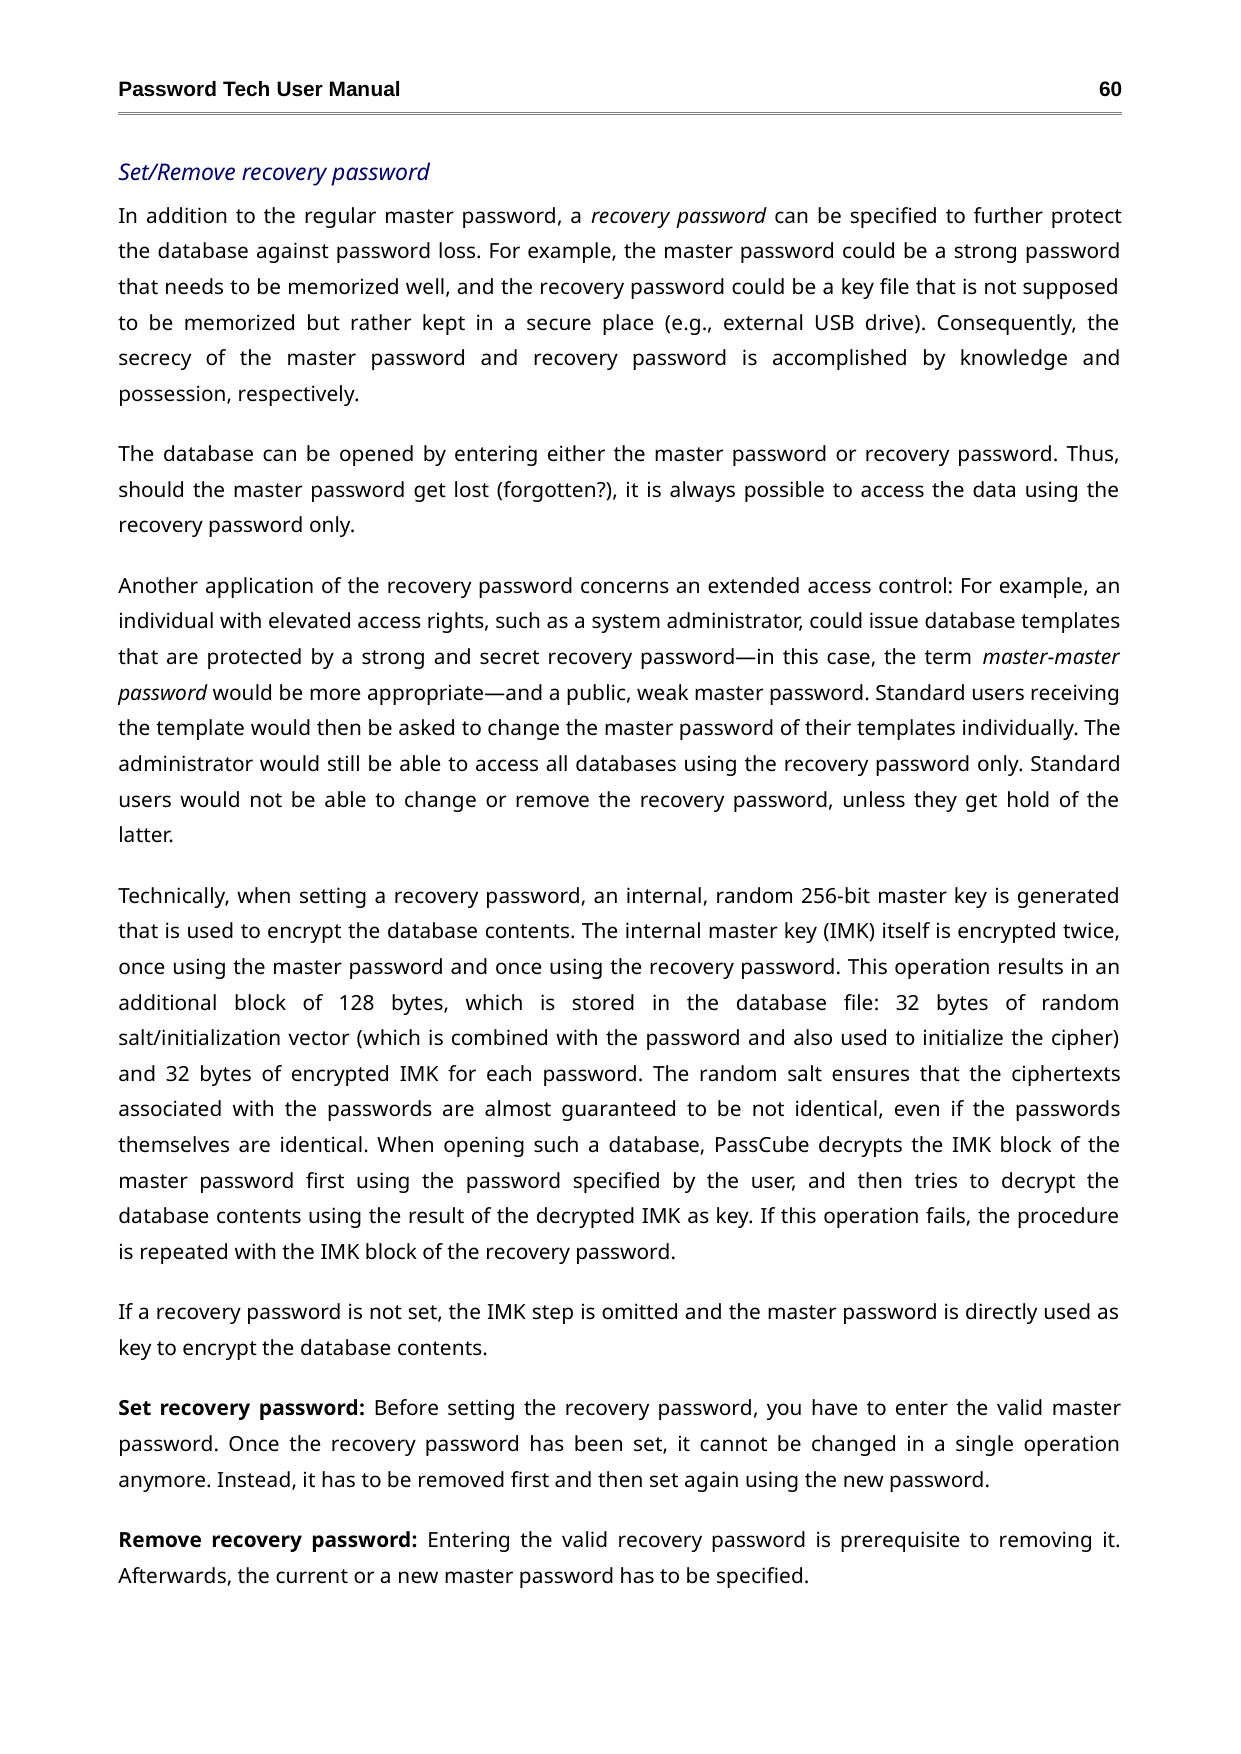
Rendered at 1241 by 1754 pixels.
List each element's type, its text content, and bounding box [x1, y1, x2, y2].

text Technically, when setting a recovery password, an internal, random 256-bit master key is generated that is used to encrypt the database contents. The internal master key (IMK) itself is encrypted twice, once using the master password and once using the recovery password. This operation results in an additional block of 128 bytes, which is stored in the database file: 32 bytes of random salt/initialization vector (which is combined with the password and also used to initialize the cipher) and 32 bytes of encrypted IMK for each password. The random salt ensures that the ciphertexts associated with the passwords are almost guaranteed to be not identical, even if the passwords themselves are identical. When opening such a database, PassCube decrypts the IMK block of the master password first using the password specified by the user, and then tries to decrypt the database contents using the result of the decrypted IMK as key. If this operation fails, the procedure is repeated with the IMK block of the recovery password. [118, 881, 1122, 1265]
text Another application of the recovery password concerns an extended access control: For example, an individual with elevated access rights, such as a system administrator, could issue database templates that are protected by a strong and secret recovery password—in this case, the term master-master password would be more appropriate—and a public, weak master password. Standard users receiving the template would then be asked to change the master password of their templates individually. The administrator would still be able to access all databases using the recovery password only. Standard users would not be able to change or remove the recovery password, unless they get hold of the latter. [118, 571, 1122, 849]
text The database can be opened by entering either the master password or recovery password. Thus, should the master password get lost (forgotten?), it is always possible to access the data using the recovery password only. [118, 439, 1122, 539]
text Set recovery password: Before setting the recovery password, you have to enter the valid master password. Once the recovery password has been set, it cannot be changed in a single operation anymore. Instead, it has to be removed first and then set again using the new password. [118, 1393, 1122, 1493]
text Remove recovery password: Entering the valid recovery password is prerequisite to removing it. Afterwards, the current or a new master password has to be specified. [118, 1525, 1122, 1589]
subtitle Set/Remove recovery password [118, 156, 1122, 187]
text In addition to the regular master password, a recovery password can be specified to further protect the database against password loss. For example, the master password could be a strong password that needs to be memorized well, and the recovery password could be a key file that is not supposed to be memorized but rather kept in a secure place (e.g., external USB drive). Consequently, the secrecy of the master password and recovery password is accomplished by knowledge and possession, respectively. [118, 201, 1122, 407]
text If a recovery password is not set, the IMK step is omitted and the master password is directly used as key to encrypt the database contents. [118, 1297, 1122, 1361]
